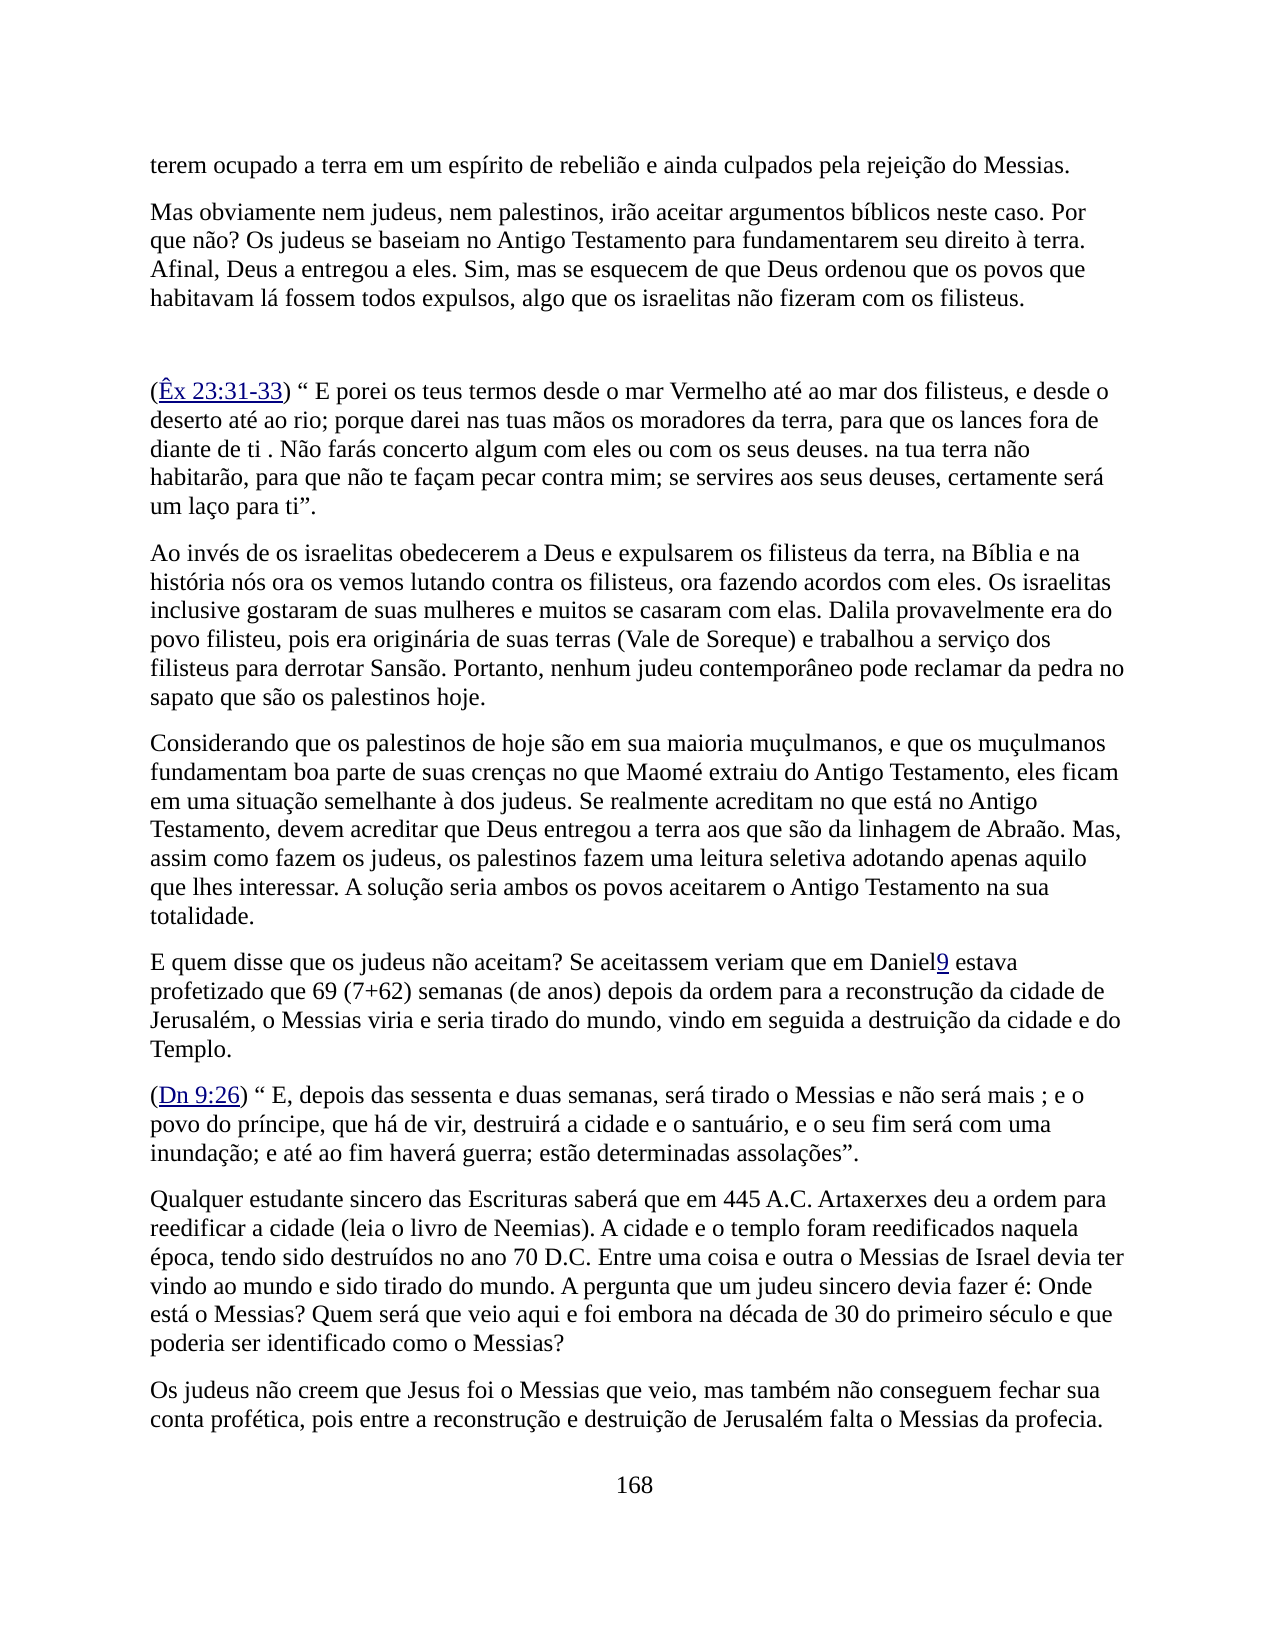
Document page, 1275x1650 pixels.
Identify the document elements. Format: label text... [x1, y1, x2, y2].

text Ao invés de os israelitas obedecerem a Deus e expulsarem os filisteus da terra, na Bíblia e na história nós ora os vemos lutando contra os filisteus, ora fazendo acordos com eles. Os israelitas inclusive gostaram de suas mulheres e muitos se casaram com elas. Dalila provavelmente era do povo filisteu, pois era originária de suas terras (Vale de Soreque) e trabalhou a serviço dos filisteus para derrotar Sansão. Portanto, nenhum judeu contemporâneo pode reclamar da pedra no sapato que são os palestinos hoje. [150, 538, 1125, 710]
text (Êx 23:31-33) “ E porei os teus termos desde o mar Vermelho até ao mar dos filisteus, e desde o deserto até ao rio; porque darei nas tuas mãos os moradores da terra, para que os lances fora de diante de ti . Não farás concerto algum com eles ou com os seus deuses. na tua terra não habitarão, para que não te façam pecar contra mim; se servires aos seus deuses, certamente será um laço para ti”. [150, 376, 1125, 520]
text Mas obviamente nem judeus, nem palestinos, irão aceitar argumentos bíblicos neste caso. Por que não? Os judeus se baseiam no Antigo Testamento para fundamentarem seu direito à terra. Afinal, Deus a entregou a eles. Sim, mas se esquecem de que Deus ordenou que os povos que habitavam lá fossem todos expulsos, algo que os israelitas não fizeram com os filisteus. [150, 197, 1125, 312]
text Considerando que os palestinos de hoje são em sua maioria muçulmanos, e que os muçulmanos fundamentam boa parte de suas crenças no que Maomé extraiu do Antigo Testamento, eles ficam em uma situação semelhante à dos judeus. Se realmente acreditam no que está no Antigo Testamento, devem acreditar que Deus entregou a terra aos que são da linhagem de Abraão. Mas, assim como fazem os judeus, os palestinos fazem uma leitura seletiva adotando apenas aquilo que lhes interessar. A solução seria ambos os povos aceitarem o Antigo Testamento na sua totalidade. [150, 728, 1125, 929]
text (Dn 9:26) “ E, depois das sessenta e duas semanas, será tirado o Messias e não será mais ; e o povo do príncipe, que há de vir, destruirá a cidade e o santuário, e o seu fim será com uma inundação; e até ao fim haverá guerra; estão determinadas assolações”. [150, 1080, 1125, 1167]
text Os judeus não creem que Jesus foi o Messias que veio, mas também não conseguem fechar sua conta profética, pois entre a reconstrução e destruição de Jerusalém falta o Messias da profecia. [150, 1375, 1125, 1432]
text E quem disse que os judeus não aceitam? Se aceitassem veriam que em Daniel9 estava profetizado que 69 (7+62) semanas (de anos) depois da ordem para a reconstrução da cidade de Jerusalém, o Messias viria e seria tirado do mundo, vindo em seguida a destruição da cidade e do Templo. [150, 947, 1125, 1062]
text Qualquer estudante sincero das Escrituras saberá que em 445 A.C. Artaxerxes deu a ordem para reedificar a cidade (leia o livro de Neemias). A cidade e o templo foram reedificados naquela época, tendo sido destruídos no ano 70 D.C. Entre uma coisa e outra o Messias de Israel devia ter vindo ao mundo e sido tirado do mundo. A pergunta que um judeu sincero devia fazer é: Onde está o Messias? Quem será que veio aqui e foi embora na década de 30 do primeiro século e que poderia ser identificado como o Messias? [150, 1184, 1125, 1357]
text terem ocupado a terra em um espírito de rebelião e ainda culpados pela rejeição do Messias. [150, 150, 1125, 179]
